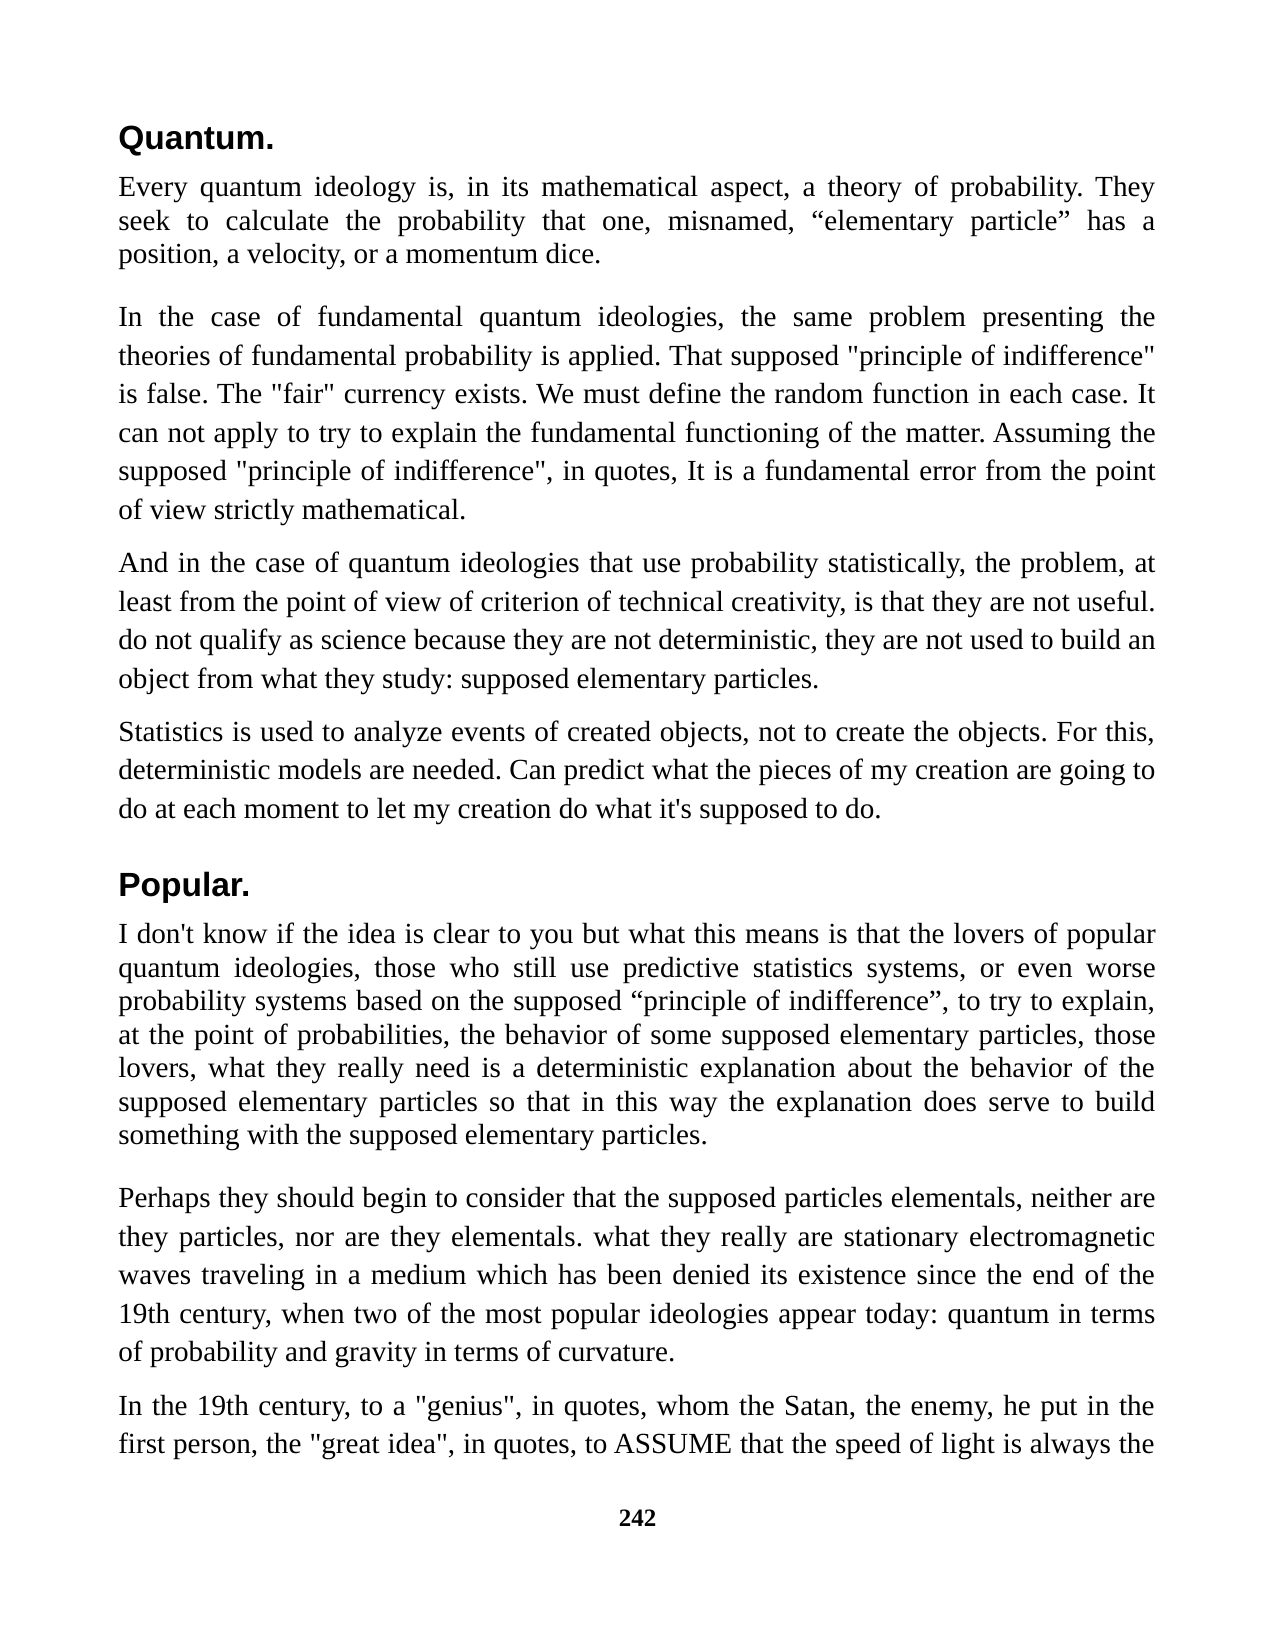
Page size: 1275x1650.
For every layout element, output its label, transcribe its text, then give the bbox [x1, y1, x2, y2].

text In the case of fundamental quantum ideologies, the same problem presenting the theories of fundamental probability is applied. That supposed "principle of indifference" is false. The "fair" currency exists. We must define the random function in each case. It can not apply to try to explain the fundamental functioning of the matter. Assuming the supposed "principle of indifference", in quotes, It is a fundamental error from the point of view strictly mathematical. [118, 299, 1157, 526]
text Every quantum ideology is, in its mathematical aspect, a theory of probability. They seek to calculate the probability that one, misnamed, “elementary particle” has a position, a velocity, or a momentum dice. [118, 169, 1157, 270]
text Perhaps they should begin to consider that the supposed particles elementals, neither are they particles, nor are they elementals. what they really are stationary electromagnetic waves traveling in a medium which has been denied its existence since the end of the 19th century, when two of the most popular ideologies appear today: quantum in terms of probability and gravity in terms of curvature. [118, 1180, 1157, 1368]
subtitle Popular. [118, 865, 1157, 904]
subtitle Quantum. [118, 118, 1157, 157]
text Statistics is used to analyze events of created objects, not to create the objects. For this, deterministic models are needed. Can predict what the pieces of my creation are going to do at each moment to let my creation do what it's supposed to do. [118, 714, 1157, 824]
text And in the case of quantum ideologies that use probability statistically, the problem, at least from the point of view of criterion of technical creativity, is that they are not useful. do not qualify as science because they are not deterministic, they are not used to build an object from what they study: supposed elementary particles. [118, 545, 1157, 694]
text I don't know if the idea is clear to you but what this means is that the lovers of popular quantum ideologies, those who still use predictive statistics systems, or even worse probability systems based on the supposed “principle of indifference”, to try to explain, at the point of probabilities, the behavior of some supposed elementary particles, those lovers, what they really need is a deterministic explanation about the behavior of the supposed elementary particles so that in this way the explanation does serve to build something with the supposed elementary particles. [118, 916, 1157, 1151]
text In the 19th century, to a "genius", in quotes, whom the Satan, the enemy, he put in the first person, the "great idea", in quotes, to ASSUME that the speed of light is always the [118, 1388, 1157, 1460]
